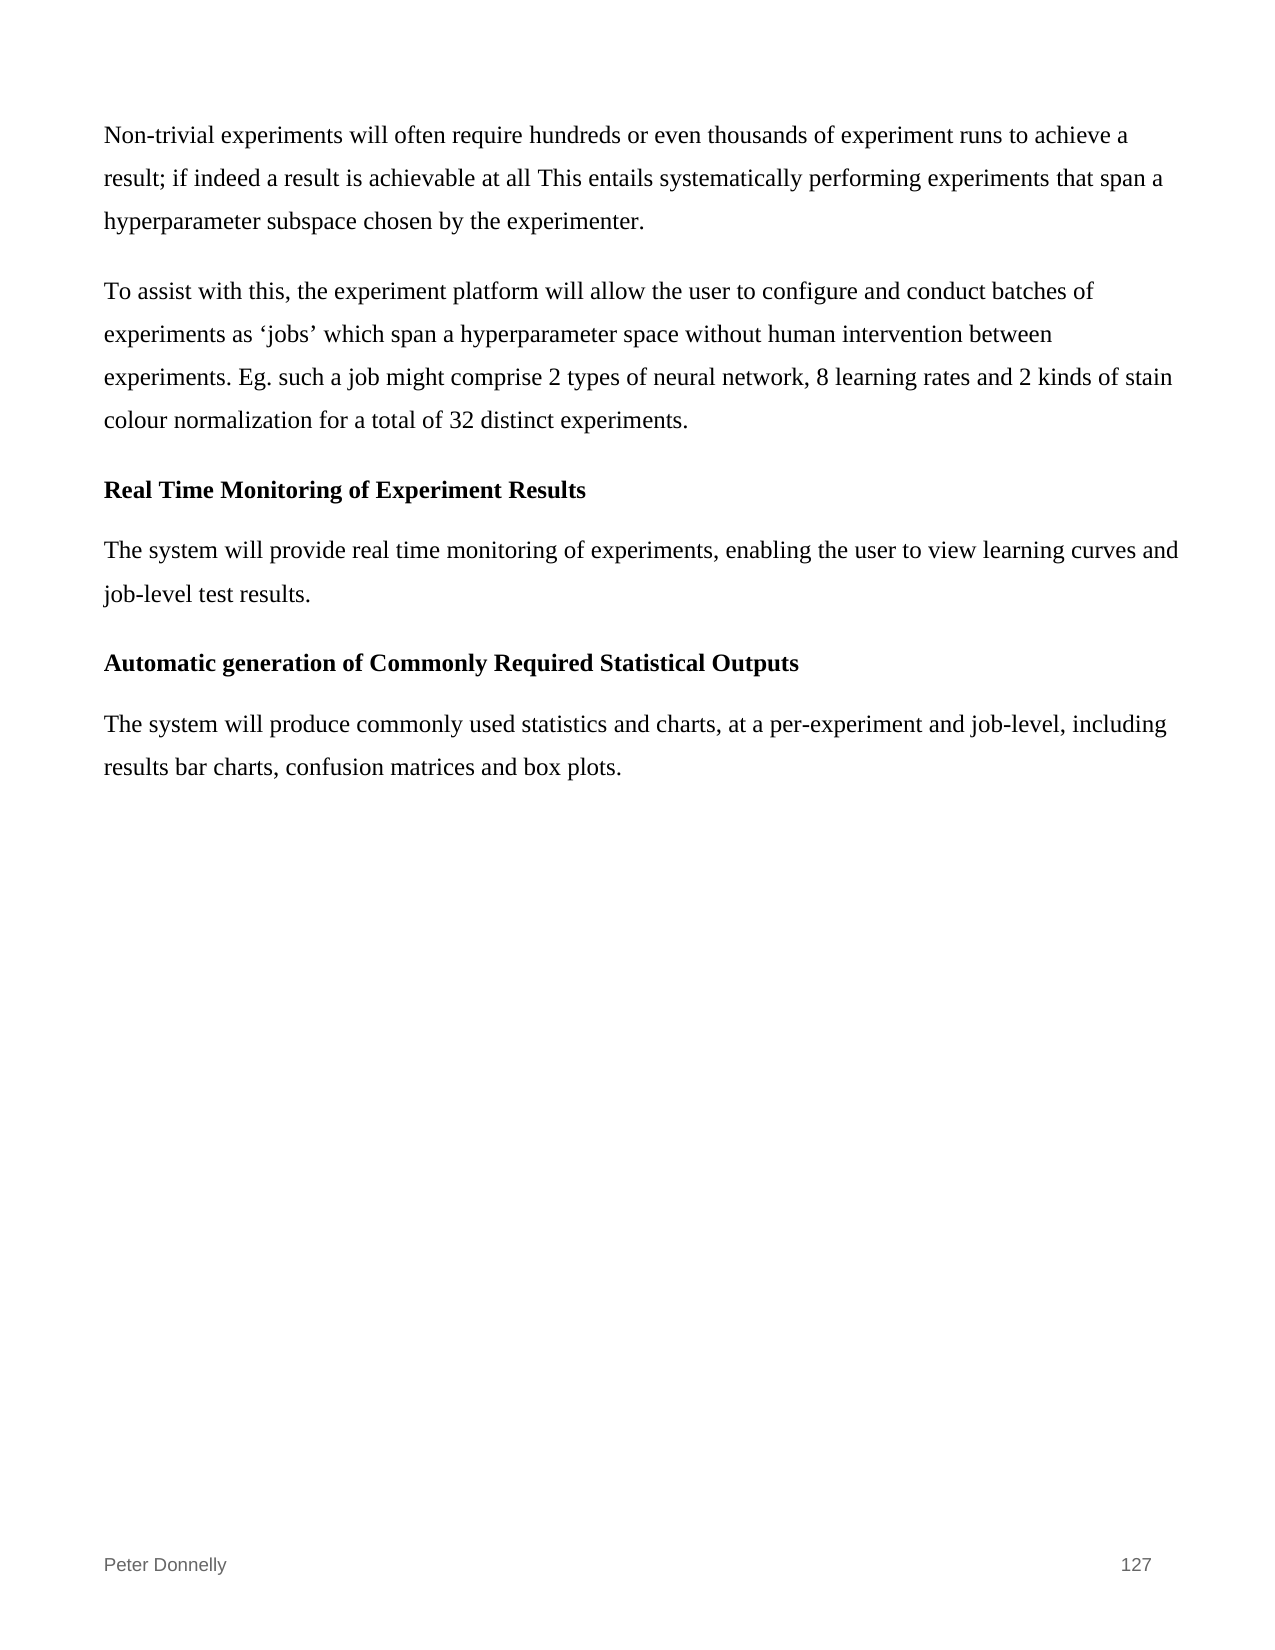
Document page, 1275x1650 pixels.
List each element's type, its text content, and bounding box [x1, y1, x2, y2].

text Real Time Monitoring of Experiment Results [103, 475, 1181, 503]
text To assist with this, the experiment platform will allow the user to configure and conduct batches of experiments as ‘jobs’ which span a hyperparameter space without human intervention between experiments. Eg. such a job might comprise 2 types of neural network, 8 learning rates and 2 kinds of stain colour normalization for a total of 32 distinct experiments. [103, 276, 1181, 434]
text The system will produce commonly used statistics and charts, at a per-experiment and job-level, including results bar charts, confusion matrices and box plots. [103, 709, 1181, 781]
text Automatic generation of Commonly Required Statistical Outputs [103, 648, 1181, 677]
text The system will provide real time monitoring of experiments, enabling the user to view learning curves and job-level test results. [103, 536, 1181, 607]
text Non-trivial experiments will often require hundreds or even thousands of experiment runs to achieve a result; if indeed a result is achievable at all This entails systematically performing experiments that span a hyperparameter subspace chosen by the experimenter. [103, 120, 1181, 235]
